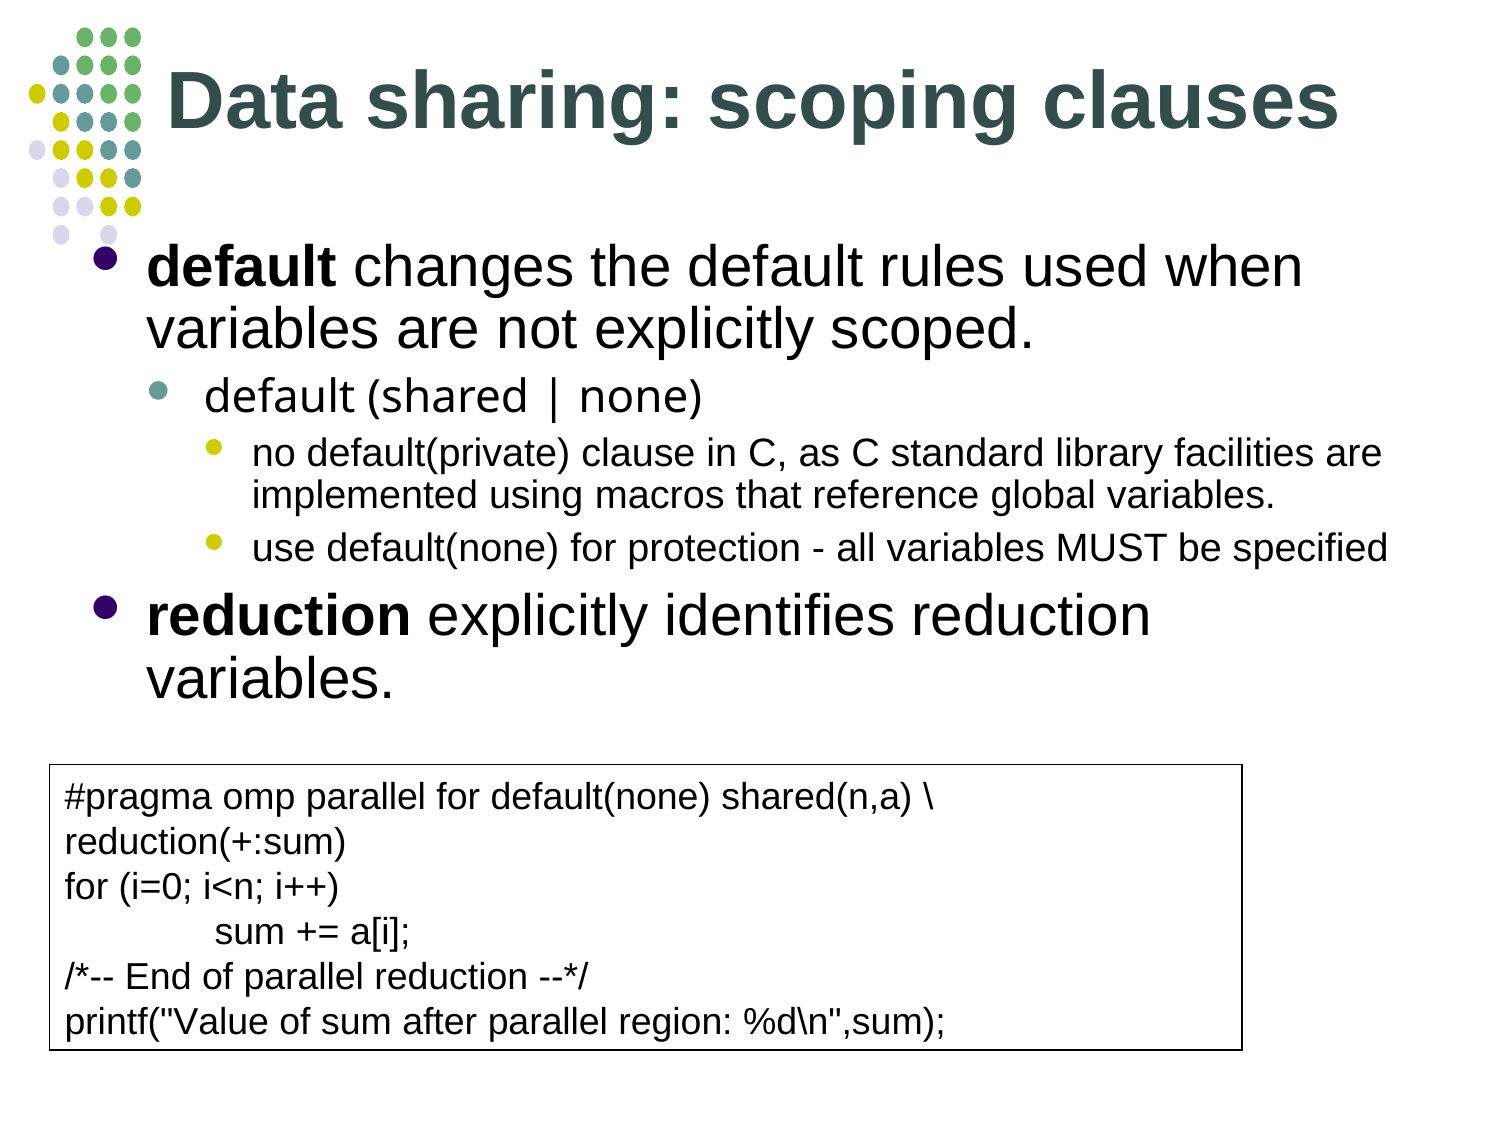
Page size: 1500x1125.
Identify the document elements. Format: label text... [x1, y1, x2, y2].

list default changes the default rules used when variables are not explicitly scoped. default (shared | none) no default(private) clause in C, as C standard library facilities are implemented using macros that reference global variables. use default(none) for protection - all variables MUST be specified reduction explicitly identiﬁes reduction variables. [75, 228, 1426, 1006]
text_box #pragma omp parallel for default(none) shared(n,a) \ reduction(+:sum) for (i=0; i<n; i++) sum += a[i]; /*-- End of parallel reduction --*/ printf("Value of sum after parallel region: %d\n",sum); [49, 764, 1243, 1050]
title Data sharing: scoping clauses [151, 40, 1390, 176]
